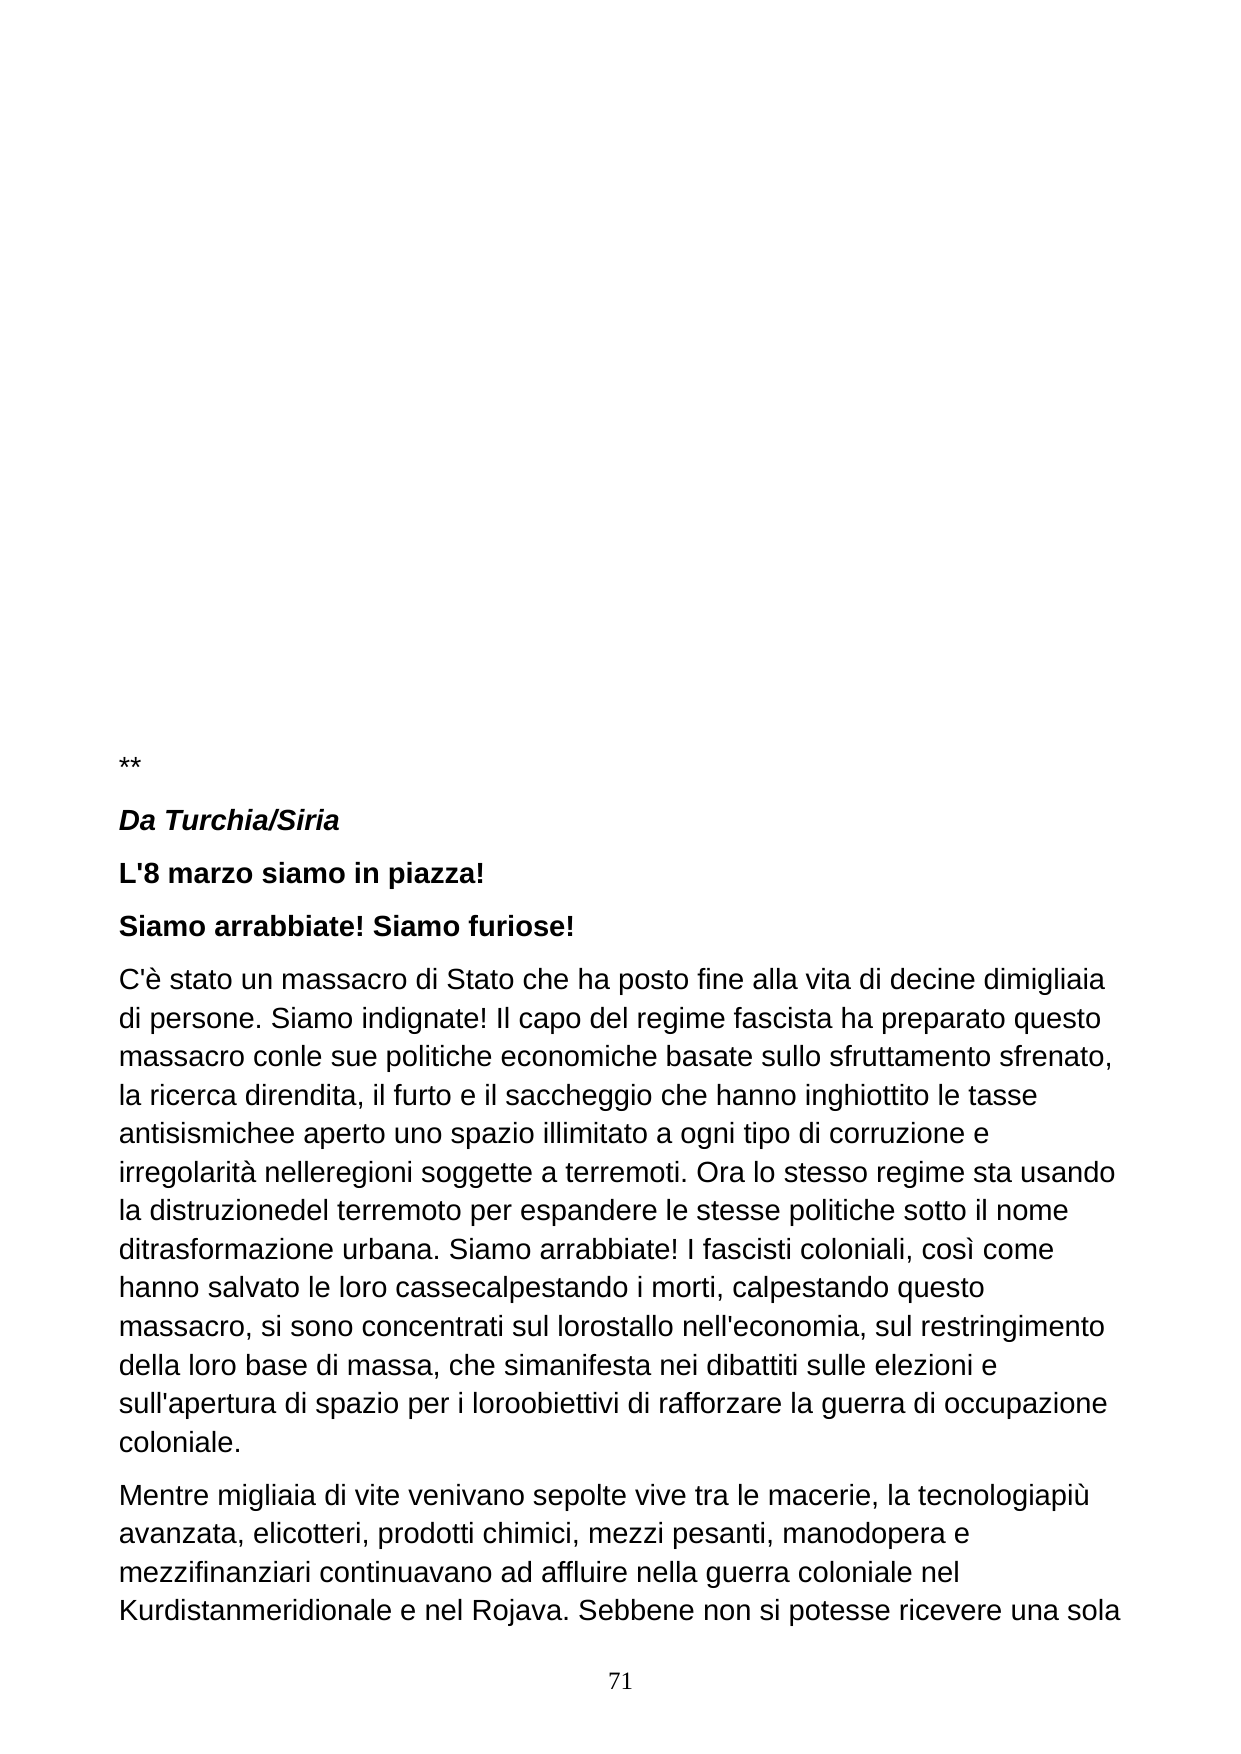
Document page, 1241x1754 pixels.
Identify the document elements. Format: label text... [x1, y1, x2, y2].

text Da Turchia/Siria [118, 803, 1122, 836]
text ** [118, 750, 1122, 783]
text Mentre migliaia di vite venivano sepolte vive tra le macerie, la tecnologiapiù avanzata, elicotteri, prodotti chimici, mezzi pesanti, manodopera e mezzifinanziari continuavano ad affluire nella guerra coloniale nel Kurdistanmeridionale e nel Rojava. Sebbene non si potesse ricevere una sola [118, 1478, 1122, 1627]
text Siamo arrabbiate! Siamo furiose! [118, 909, 1122, 943]
text C'è stato un massacro di Stato che ha posto fine alla vita di decine dimigliaia di persone. Siamo indignate! Il capo del regime fascista ha preparato questo massacro conle sue politiche economiche basate sullo sfruttamento sfrenato, la ricerca direndita, il furto e il saccheggio che hanno inghiottito le tasse antisismichee aperto uno spazio illimitato a ogni tipo di corruzione e irregolarità nelleregioni soggette a terremoti. Ora lo stesso regime sta usando la distruzionedel terremoto per espandere le stesse politiche sotto il nome ditrasformazione urbana. Siamo arrabbiate! I fascisti coloniali, così come hanno salvato le loro cassecalpestando i morti, calpestando questo massacro, si sono concentrati sul lorostallo nell'economia, sul restringimento della loro base di massa, che simanifesta nei dibattiti sulle elezioni e sull'apertura di spazio per i loroobiettivi di rafforzare la guerra di occupazione coloniale. [118, 962, 1122, 1458]
text L'8 marzo siamo in piazza! [118, 856, 1122, 889]
